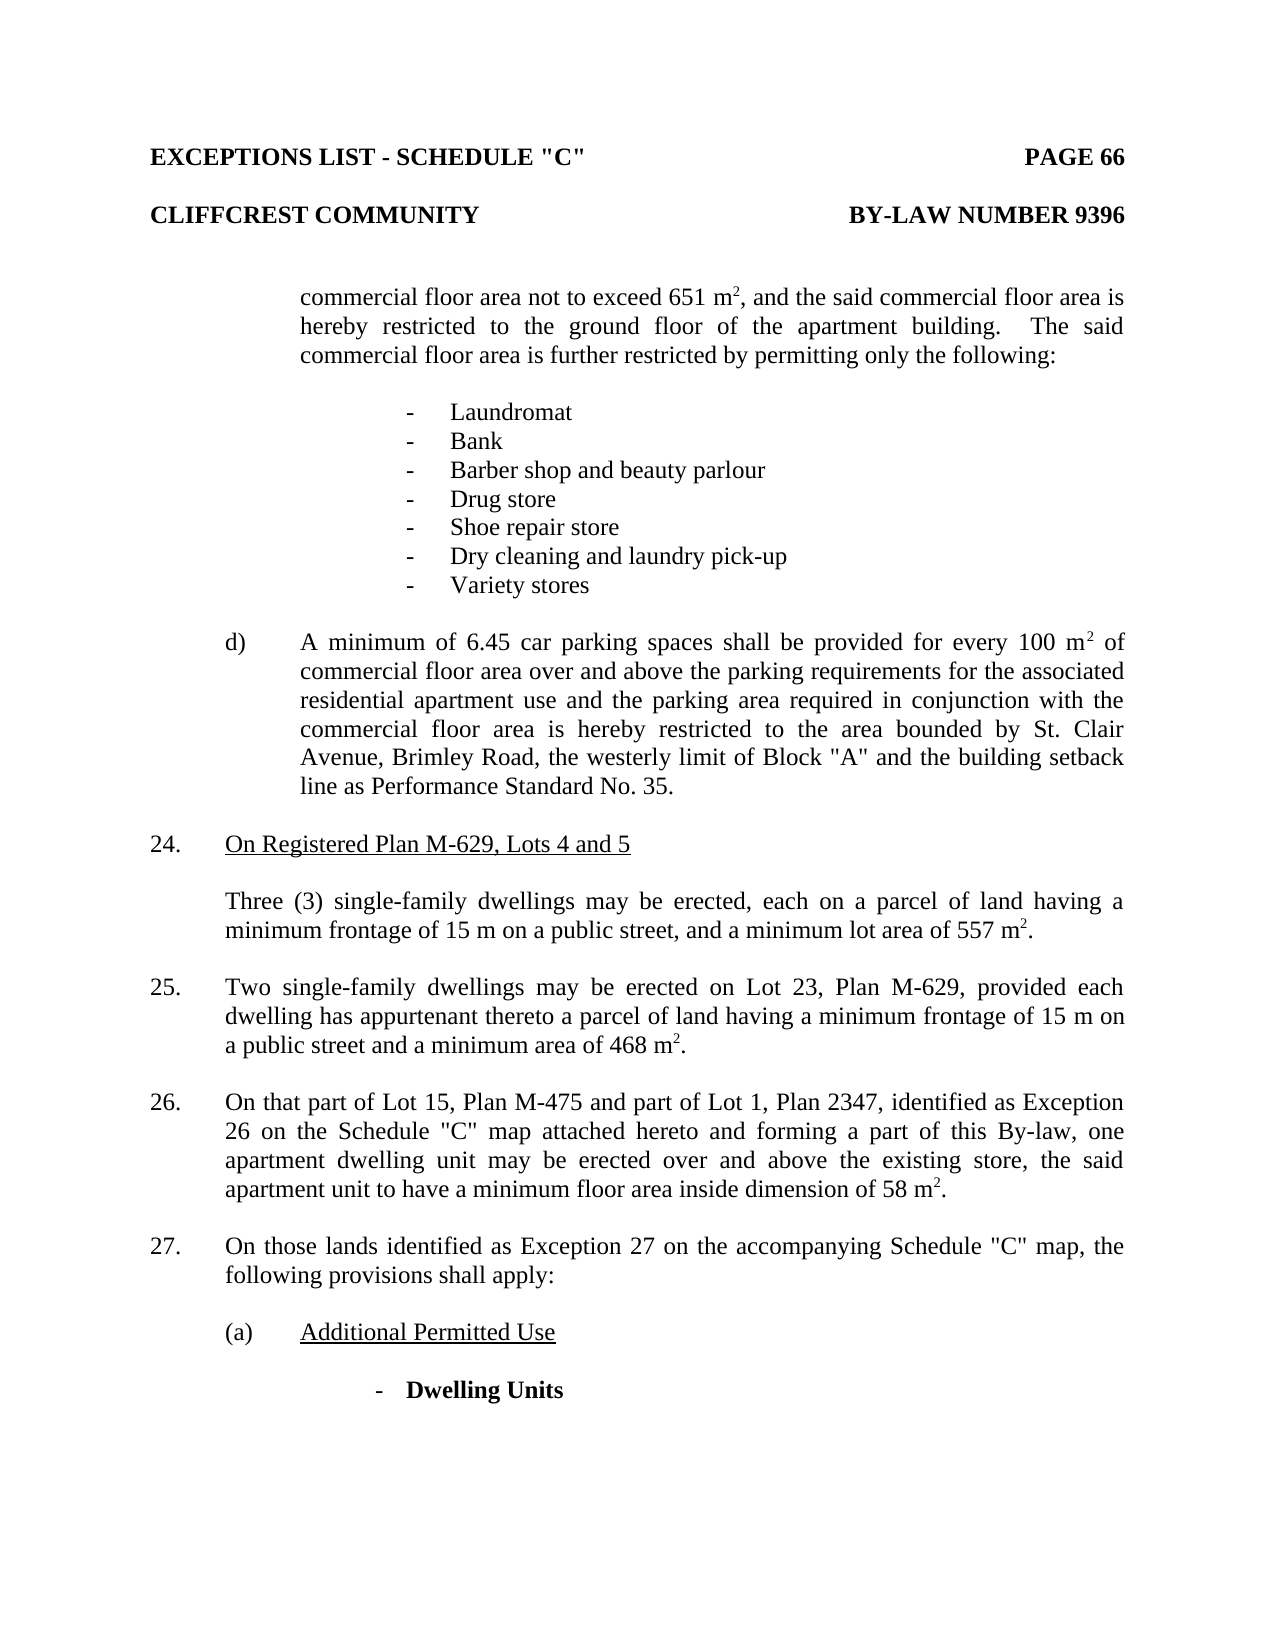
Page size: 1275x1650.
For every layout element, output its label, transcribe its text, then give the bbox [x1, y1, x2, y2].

text - Dwelling Units [375, 1375, 1125, 1404]
text 25. Two single-family dwellings may be erected on Lot 23, Plan M-629, provided each dwelling has appurtenant thereto a parcel of land having a minimum frontage of 15 m on a public street and a minimum area of 468 m2. [150, 972, 1125, 1059]
text - Variety stores [150, 570, 1125, 599]
text commercial floor area not to exceed 651 m2, and the said commercial floor area is hereby restricted to the ground floor of the apartment building. The said commercial floor area is further restricted by permitting only the following: [225, 282, 1125, 369]
text - Drug store [150, 484, 1125, 512]
text 27. On those lands identified as Exception 27 on the accompanying Schedule "C" map, the following provisions shall apply: [150, 1231, 1125, 1289]
text 24. On Registered Plan M-629, Lots 4 and 5 [150, 829, 1125, 857]
text - Shoe repair store [150, 512, 1125, 541]
text Three (3) single-family dwellings may be erected, each on a parcel of land having a minimum frontage of 15 m on a public street, and a minimum lot area of 557 m2. [225, 886, 1125, 944]
text - Barber shop and beauty parlour [150, 455, 1125, 484]
text d) A minimum of 6.45 car parking spaces shall be provided for every 100 m2 of commercial floor area over and above the parking requirements for the associated residential apartment use and the parking area required in conjunction with the commercial floor area is hereby restricted to the area bounded by St. Clair Avenue, Brimley Road, the westerly limit of Block "A" and the building setback line as Performance Standard No. 35. [225, 627, 1125, 800]
text - Bank [150, 426, 1125, 455]
text - Laundromat [150, 397, 1125, 426]
text - Dry cleaning and laundry pick-up [150, 541, 1125, 570]
text (a) Additional Permitted Use [225, 1317, 1125, 1346]
text 26. On that part of Lot 15, Plan M-475 and part of Lot 1, Plan 2347, identified as Exception 26 on the Schedule "C" map attached hereto and forming a part of this By-law, one apartment dwelling unit may be erected over and above the existing store, the said apartment unit to have a minimum floor area inside dimension of 58 m2. [150, 1087, 1125, 1202]
